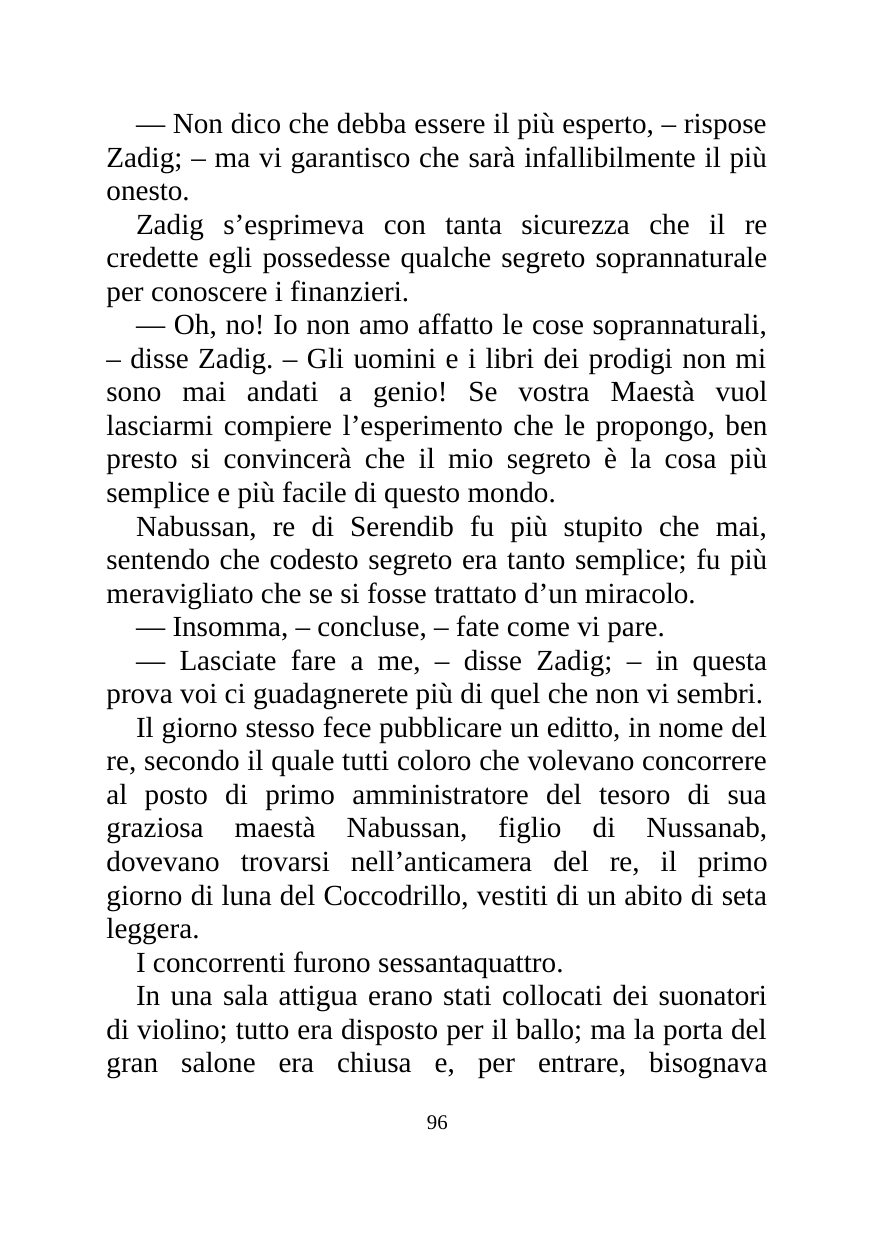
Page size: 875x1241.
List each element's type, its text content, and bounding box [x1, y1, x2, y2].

text In una sala attigua erano stati collocati dei suonatori di violino; tutto era disposto per il ballo; ma la porta del gran salone era chiusa e, per entrare, bisognava [106, 978, 768, 1079]
text Nabussan, re di Serendib fu più stupito che mai, sentendo che codesto segreto era tanto semplice; fu più meravigliato che se si fosse trattato d’un miracolo. [106, 509, 768, 609]
text I concorrenti furono sessantaquattro. [106, 945, 768, 978]
text Il giorno stesso fece pubblicare un editto, in nome del re, secondo il quale tutti coloro che volevano concorrere al posto di primo amministratore del tesoro di sua graziosa maestà Nabussan, figlio di Nussanab, dovevano trovarsi nell’anticamera del re, il primo giorno di luna del Coccodrillo, vestiti di un abito di seta leggera. [106, 710, 768, 945]
text — Insomma, – concluse, – fate come vi pare. [106, 609, 768, 643]
text — Non dico che debba essere il più esperto, – rispose Zadig; – ma vi garantisco che sarà infallibilmente il più onesto. [106, 106, 768, 207]
text — Lasciate fare a me, – disse Zadig; – in questa prova voi ci guadagnerete più di quel che non vi sembri. [106, 643, 768, 710]
text Zadig s’esprimeva con tanta sicurezza che il re credette egli possedesse qualche segreto soprannaturale per conoscere i finanzieri. [106, 207, 768, 307]
text — Oh, no! Io non amo affatto le cose soprannaturali, – disse Zadig. – Gli uomini e i libri dei prodigi non mi sono mai andati a genio! Se vostra Maestà vuol lasciarmi compiere l’esperimento che le propongo, ben presto si convincerà che il mio segreto è la cosa più semplice e più facile di questo mondo. [106, 307, 768, 509]
